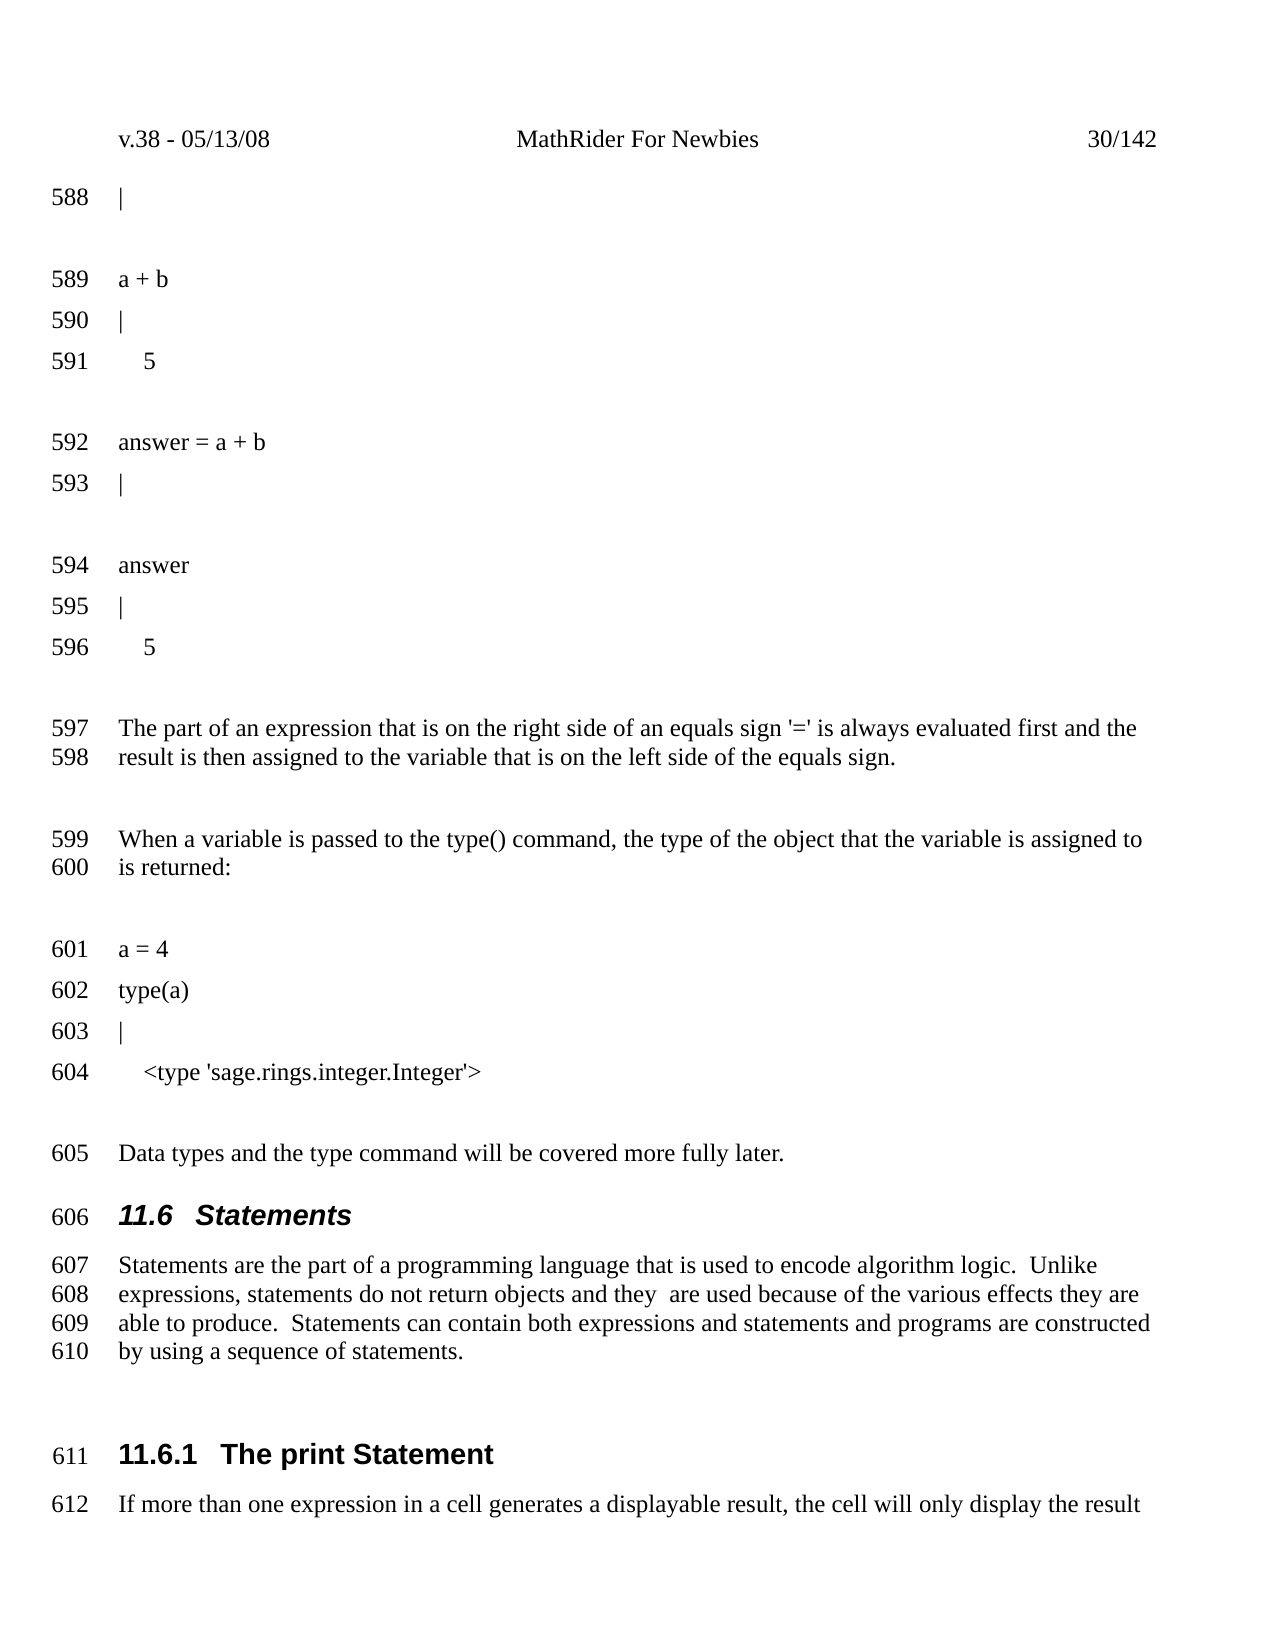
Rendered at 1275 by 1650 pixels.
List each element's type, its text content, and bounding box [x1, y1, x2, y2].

text Statements are the part of a programming language that is used to encode algorithm logic. Unlike expressions, statements do not return objects and they are used because of the various effects they are able to produce. Statements can contain both expressions and statements and programs are constructed by using a sequence of statements. [118, 1250, 1157, 1365]
text answer = a + b [118, 427, 1157, 456]
subtitle Statements [118, 1198, 1157, 1232]
text If more than one expression in a cell generates a displayable result, the cell will only display the result [118, 1489, 1157, 1518]
text The part of an expression that is on the right side of an equals sign '=' is always evaluated first and the result is then assigned to the variable that is on the left side of the equals sign. [118, 713, 1157, 771]
text 5 [118, 346, 1157, 374]
text 5 [118, 632, 1157, 660]
text When a variable is passed to the type() command, the type of the object that the variable is assigned to is returned: [118, 824, 1157, 881]
text a = 4 [118, 934, 1157, 963]
subtitle The print Statement [118, 1437, 1157, 1471]
text answer [118, 550, 1157, 579]
text <type 'sage.rings.integer.Integer'> [118, 1057, 1157, 1085]
text type(a) [118, 975, 1157, 1004]
text | [118, 468, 1157, 497]
text a + b [118, 264, 1157, 293]
text | [118, 1016, 1157, 1044]
text Data types and the type command will be covered more fully later. [118, 1138, 1157, 1167]
text | [118, 182, 1157, 211]
text | [118, 591, 1157, 619]
text | [118, 305, 1157, 334]
